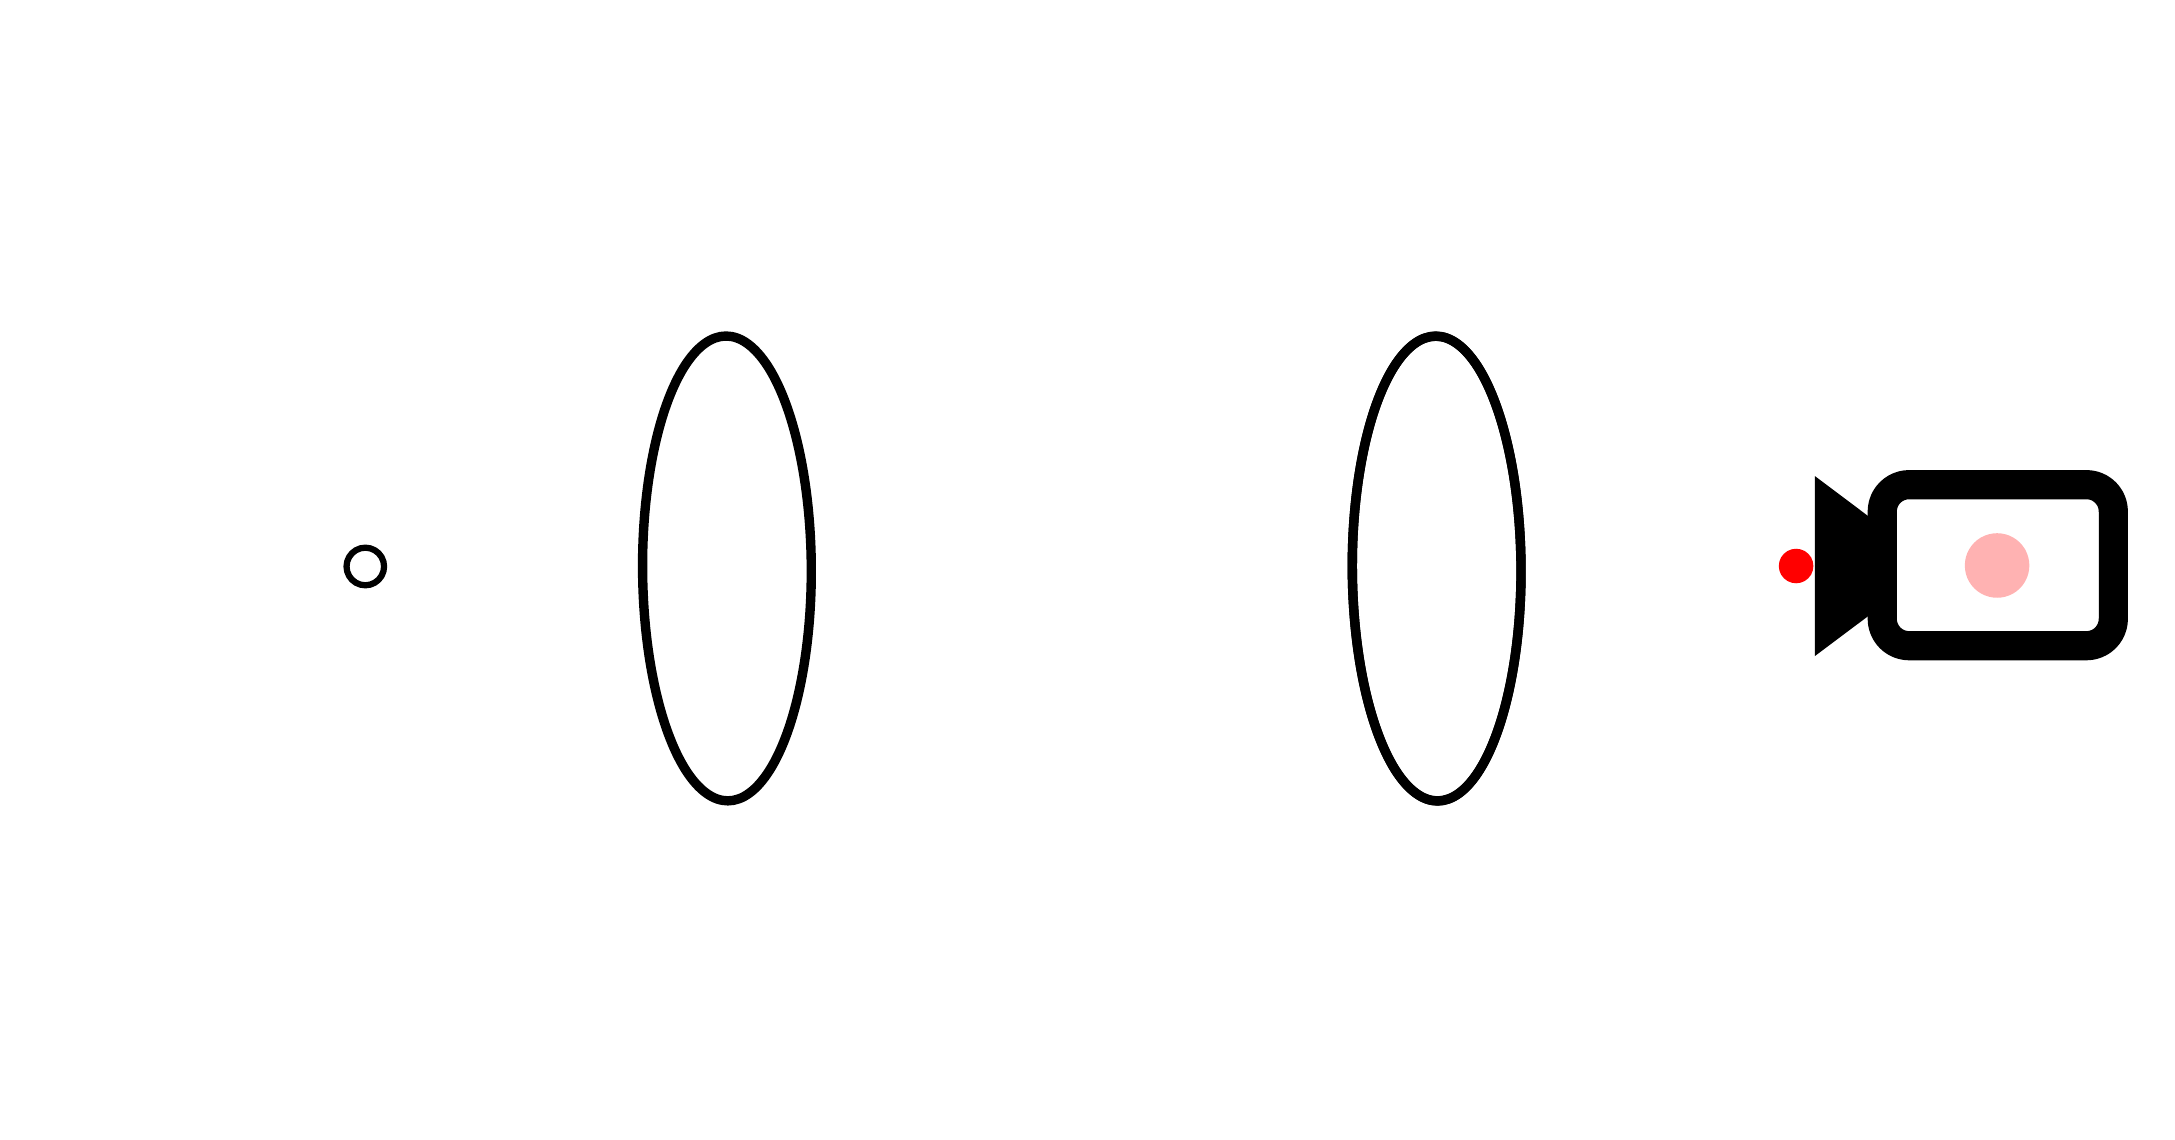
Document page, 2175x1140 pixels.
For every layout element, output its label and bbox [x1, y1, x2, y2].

text_box [1882, 484, 2114, 646]
text_box [642, 336, 812, 801]
text_box [1778, 476, 1875, 657]
text_box [1357, 341, 1516, 796]
